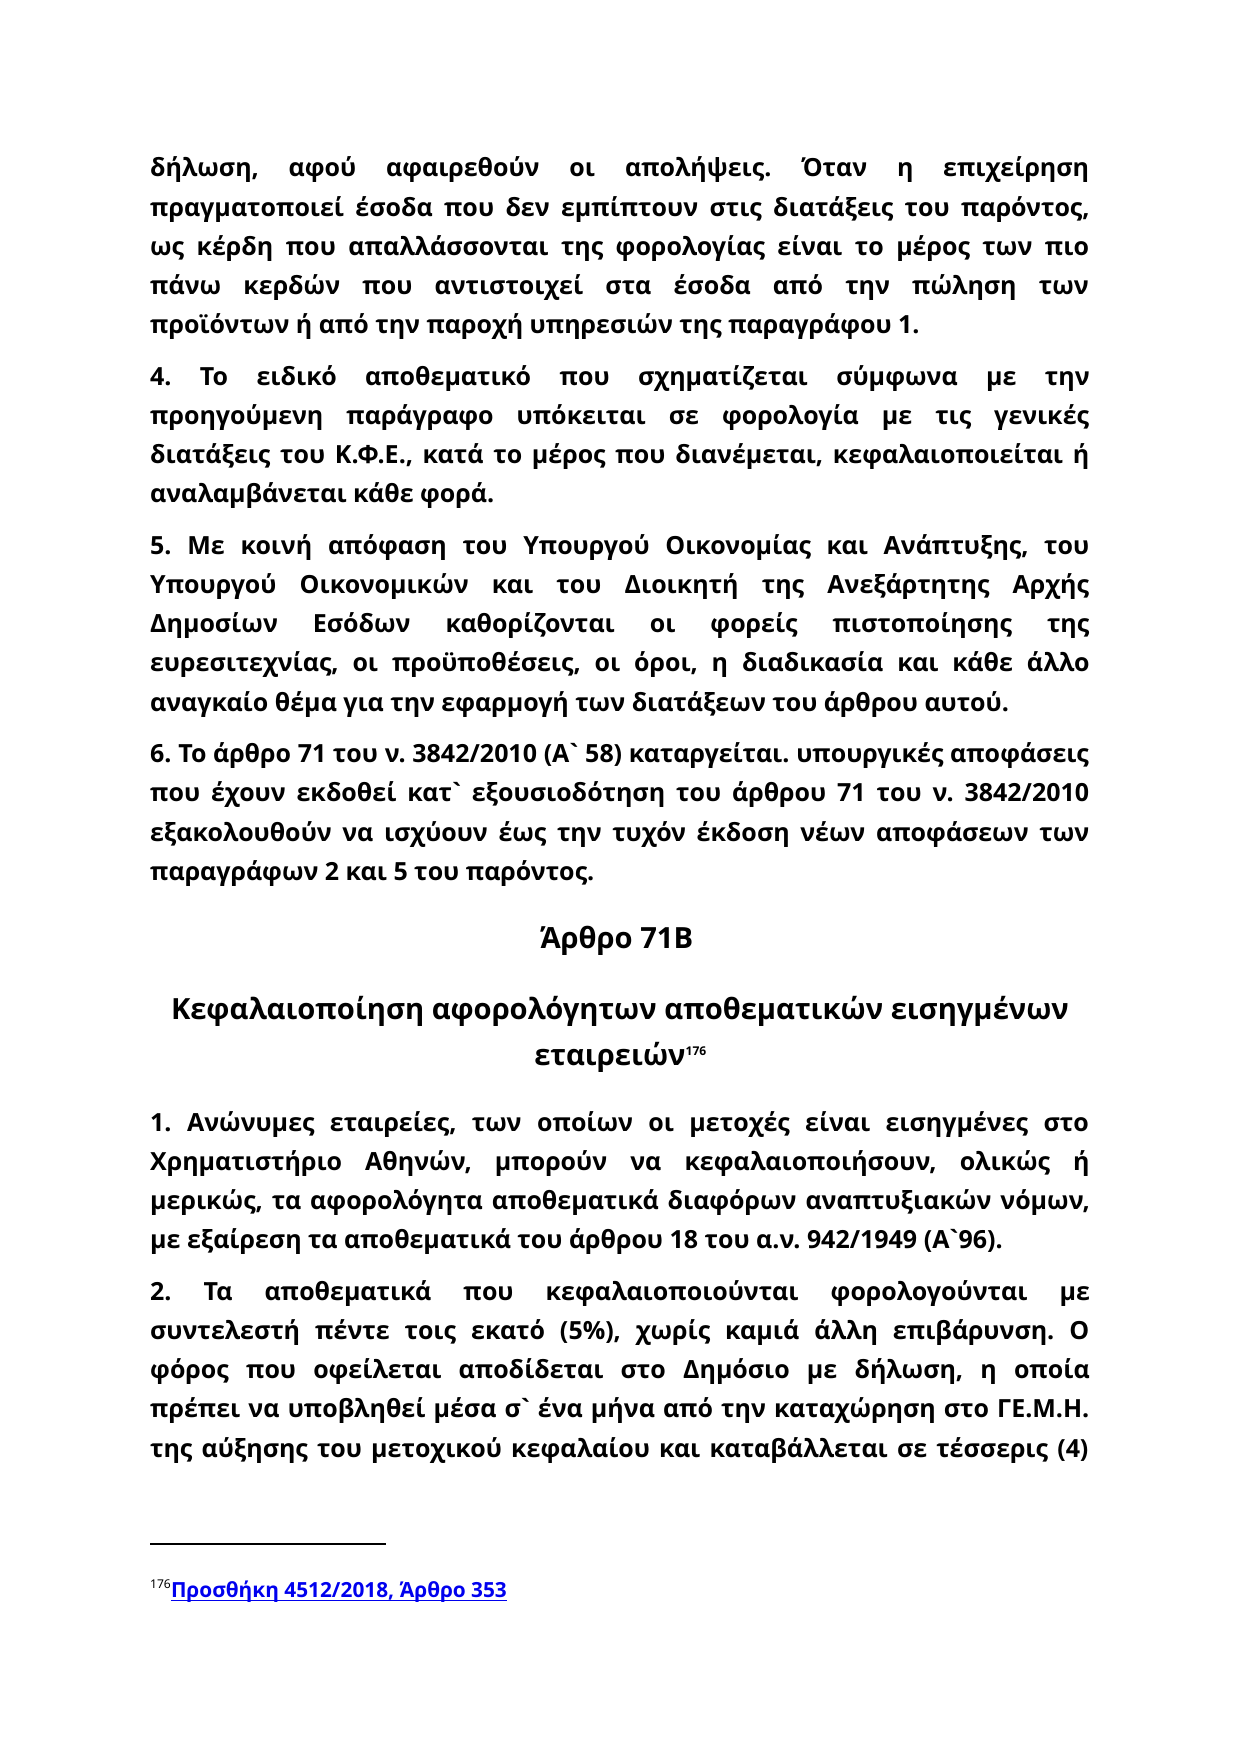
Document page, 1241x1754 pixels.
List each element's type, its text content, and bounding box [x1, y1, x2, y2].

text δήλωση, αφού αφαιρεθούν οι απολήψεις. Όταν η επιχείρηση πραγματοποιεί έσοδα που δεν εμπίπτουν στις διατάξεις του παρόντος, ως κέρδη που απαλλάσσονται της φορολογίας είναι το μέρος των πιο πάνω κερδών που αντιστοιχεί στα έσοδα από την πώληση των προϊόντων ή από την παροχή υπηρεσιών της παραγράφου 1. [150, 150, 1090, 341]
text Προσθήκη 4512/2018, Άρθρο 353 [150, 1576, 1090, 1604]
subtitle Άρθρο 71Β [150, 917, 1090, 957]
text 6. Το άρθρο 71 του ν. 3842/2010 (Α` 58) καταργείται. υπουργικές αποφάσεις που έχουν εκδοθεί κατ` εξουσιοδότηση του άρθρου 71 του ν. 3842/2010 εξακολουθούν να ισχύουν έως την τυχόν έκδοση νέων αποφάσεων των παραγράφων 2 και 5 του παρόντος. [150, 736, 1090, 887]
text 1. Ανώνυμες εταιρείες, των οποίων οι μετοχές είναι εισηγμένες στο Χρηματιστήριο Αθηνών, μπορούν να κεφαλαιοποιήσουν, ολικώς ή μερικώς, τα αφορολόγητα αποθεματικά διαφόρων αναπτυξιακών νόμων, με εξαίρεση τα αποθεματικά του άρθρου 18 του α.ν. 942/1949 (Α`96). [150, 1104, 1090, 1256]
text 2. Τα αποθεματικά που κεφαλαιοποιούνται φορολογούνται με συντελεστή πέντε τοις εκατό (5%), χωρίς καμιά άλλη επιβάρυνση. Ο φόρος που οφείλεται αποδίδεται στο Δημόσιο με δήλωση, η οποία πρέπει να υποβληθεί μέσα σ` ένα μήνα από την καταχώρηση στο ΓΕ.Μ.Η. της αύξησης του μετοχικού κεφαλαίου και καταβάλλεται σε τέσσερις (4) [150, 1273, 1090, 1464]
text 4. Το ειδικό αποθεματικό που σχηματίζεται σύμφωνα με την προηγούμενη παράγραφο υπόκειται σε φορολογία με τις γενικές διατάξεις του Κ.Φ.Ε., κατά το μέρος που διανέμεται, κεφαλαιοποιείται ή αναλαμβάνεται κάθε φορά. [150, 358, 1090, 510]
text 5. Με κοινή απόφαση του Υπουργού Οικονομίας και Ανάπτυξης, του Υπουργού Οικονομικών και του Διοικητή της Ανεξάρτητης Αρχής Δημοσίων Εσόδων καθορίζονται οι φορείς πιστοποίησης της ευρεσιτεχνίας, οι προϋποθέσεις, οι όροι, η διαδικασία και κάθε άλλο αναγκαίο θέμα για την εφαρμογή των διατάξεων του άρθρου αυτού. [150, 527, 1090, 718]
subtitle Κεφαλαιοποίηση αφορολόγητων αποθεματικών εισηγμένων εταιρειών [150, 988, 1090, 1073]
